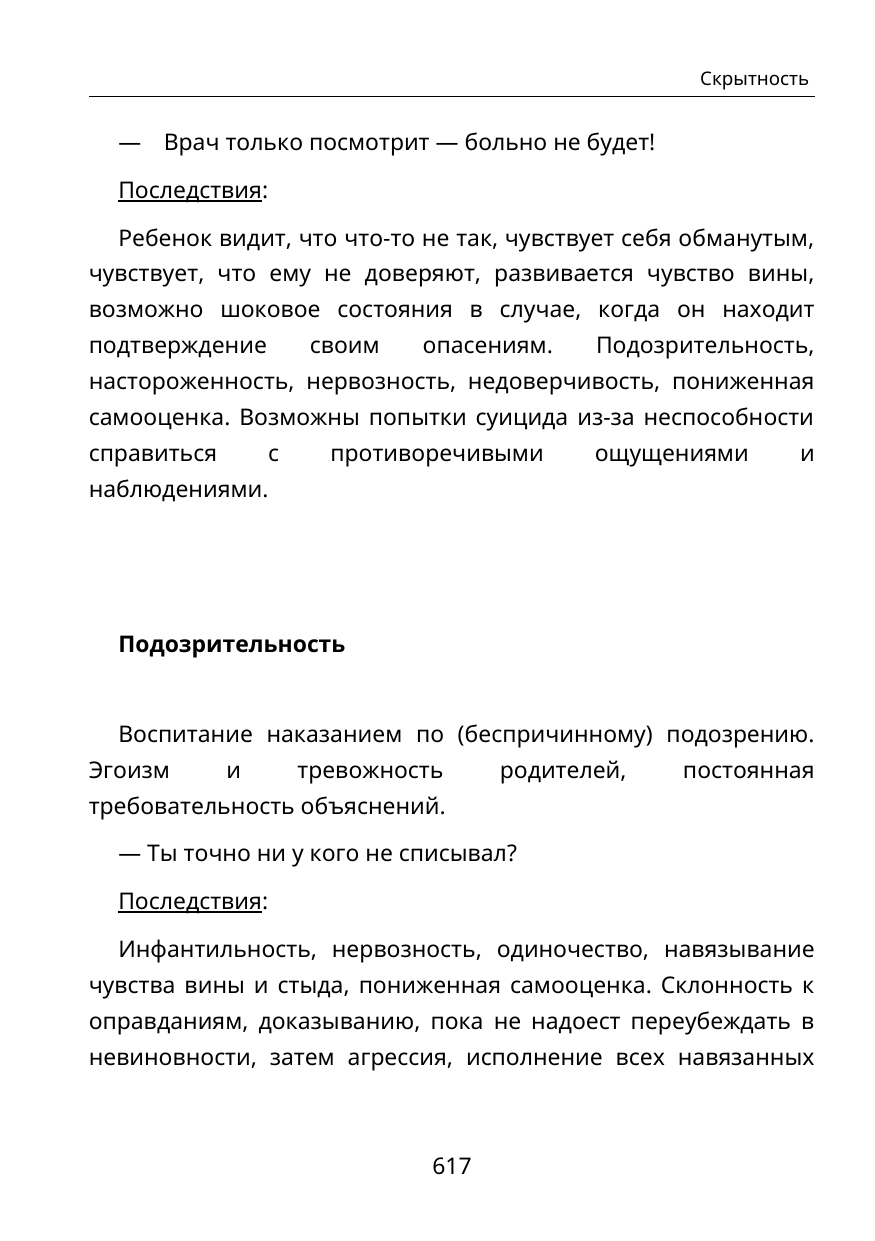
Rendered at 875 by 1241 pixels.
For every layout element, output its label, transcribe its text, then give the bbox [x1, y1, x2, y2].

text Воспитание наказанием по (беспричинному) подозрению. Эгоизм и тревожность родителей, постоянная требовательность объяснений. [88, 718, 815, 821]
text Инфантильность, нервозность, одиночество, навязывание чувства вины и стыда, пониженная самооценка. Склонность к оправданиям, доказыванию, пока не надоест переубеждать в невиновности, затем агрессия, исполнение всех навязанных [88, 933, 815, 1072]
subtitle Подозрительность [88, 627, 815, 659]
list Врач только посмотрит — больно не будет! [88, 126, 815, 157]
text Последствия: [88, 885, 815, 916]
text Ребенок видит, что что-то не так, чувствует себя обманутым, чувствует, что ему не доверяют, развивается чувство вины, возможно шоковое состояния в случае, когда он находит подтверждение своим опасениям. Подозрительность, настороженность, нервозность, недоверчивость, пониженная самооценка. Возможны попытки суицида из-за неспособности справиться с противоречивыми ощущениями и наблюдениями. [88, 221, 815, 504]
text Последствия: [88, 174, 815, 205]
text — Ты точно ни у кого не списывал? [88, 837, 815, 869]
